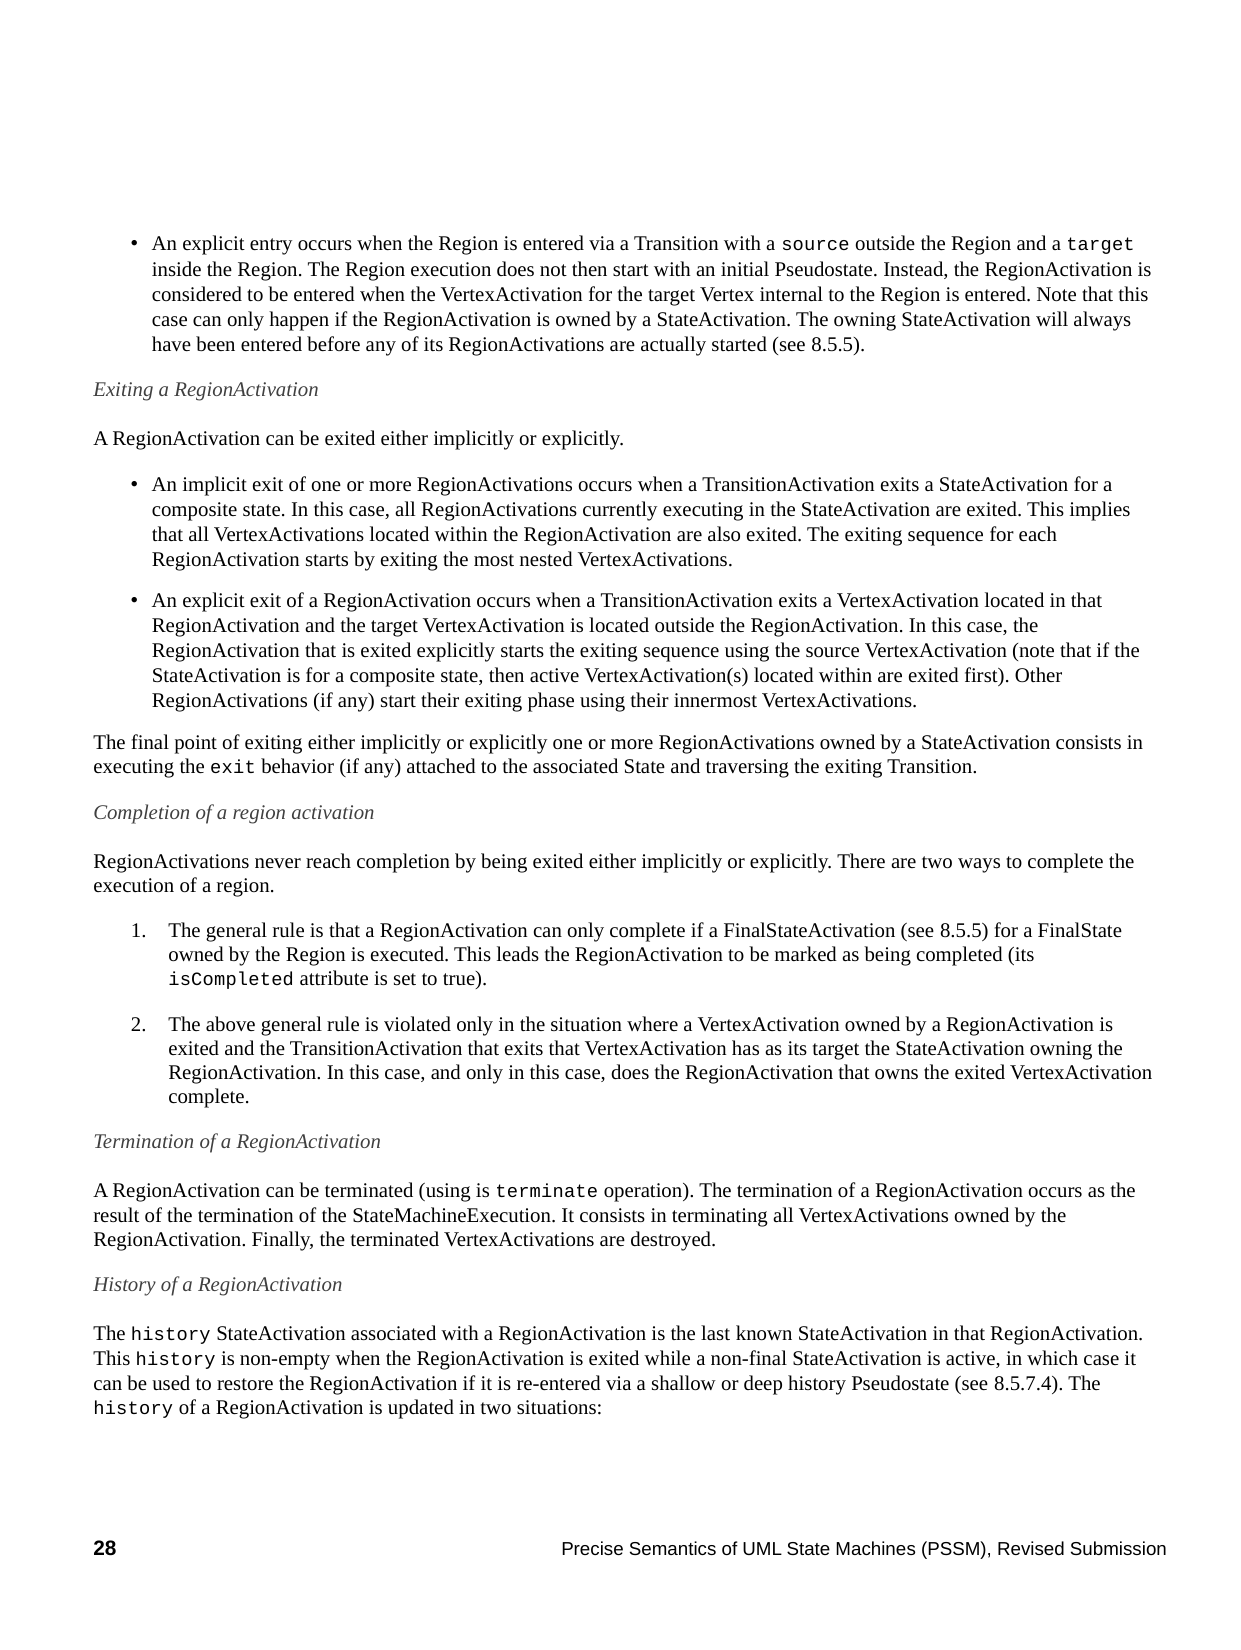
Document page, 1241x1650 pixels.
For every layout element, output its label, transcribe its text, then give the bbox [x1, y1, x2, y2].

list The general rule is that a RegionActivation can only complete if a FinalStateActivation (see 8.5.5) for a FinalState owned by the Region is executed. This leads the RegionActivation to be marked as being completed (its isCompleted attribute is set to true). [131, 918, 1164, 991]
text A RegionActivation can be terminated (using is terminate operation). The termination of a RegionActivation occurs as the result of the termination of the StateMachineExecution. It consists in terminating all VertexActivations owned by the RegionActivation. Finally, the terminated VertexActivations are destroyed. [93, 1178, 1164, 1251]
list An explicit exit of a RegionActivation occurs when a TransitionActivation exits a VertexActivation located in that RegionActivation and the target VertexActivation is located outside the RegionActivation. In this case, the RegionActivation that is exited explicitly starts the exiting sequence using the source VertexActivation (note that if the StateActivation is for a composite state, then active VertexActivation(s) located within are exited first). Other RegionActivations (if any) start their exiting phase using their innermost VertexActivations. [131, 587, 1164, 712]
subtitle History of a RegionActivation [93, 1272, 1164, 1296]
list An explicit entry occurs when the Region is entered via a Transition with a source outside the Region and a target inside the Region. The Region execution does not then start with an initial Pseudostate. Instead, the RegionActivation is considered to be entered when the VertexActivation for the target Vertex internal to the Region is entered. Note that this case can only happen if the RegionActivation is owned by a StateActivation. The owning StateActivation will always have been entered before any of its RegionActivations are actually started (see 8.5.5). [131, 231, 1164, 356]
text The history StateActivation associated with a RegionActivation is the last known StateActivation in that RegionActivation. This history is non-empty when the RegionActivation is exited while a non-final StateActivation is active, in which case it can be used to restore the RegionActivation if it is re-entered via a shallow or deep history Pseudostate (see 8.5.7.4). The history of a RegionActivation is updated in two situations: [93, 1321, 1164, 1420]
subtitle Completion of a region activation [93, 800, 1164, 824]
text The final point of exiting either implicitly or explicitly one or more RegionActivations owned by a StateActivation consists in executing the exit behavior (if any) attached to the associated State and traversing the exiting Transition. [93, 729, 1164, 779]
text A RegionActivation can be exited either implicitly or explicitly. [93, 426, 1164, 450]
list The above general rule is violated only in the situation where a VertexActivation owned by a RegionActivation is exited and the TransitionActivation that exits that VertexActivation has as its target the StateActivation owning the RegionActivation. In this case, and only in this case, does the RegionActivation that owns the exited VertexActivation complete. [131, 1012, 1164, 1108]
list An implicit exit of one or more RegionActivations occurs when a TransitionActivation exits a StateActivation for a composite state. In this case, all RegionActivations currently executing in the StateActivation are exited. This implies that all VertexActivations located within the RegionActivation are also exited. The exiting sequence for each RegionActivation starts by exiting the most nested VertexActivations. [131, 471, 1164, 571]
text RegionActivations never reach completion by being exited either implicitly or explicitly. There are two ways to complete the execution of a region. [93, 849, 1164, 897]
subtitle Termination of a RegionActivation [93, 1129, 1164, 1153]
subtitle Exiting a RegionActivation [93, 377, 1164, 401]
